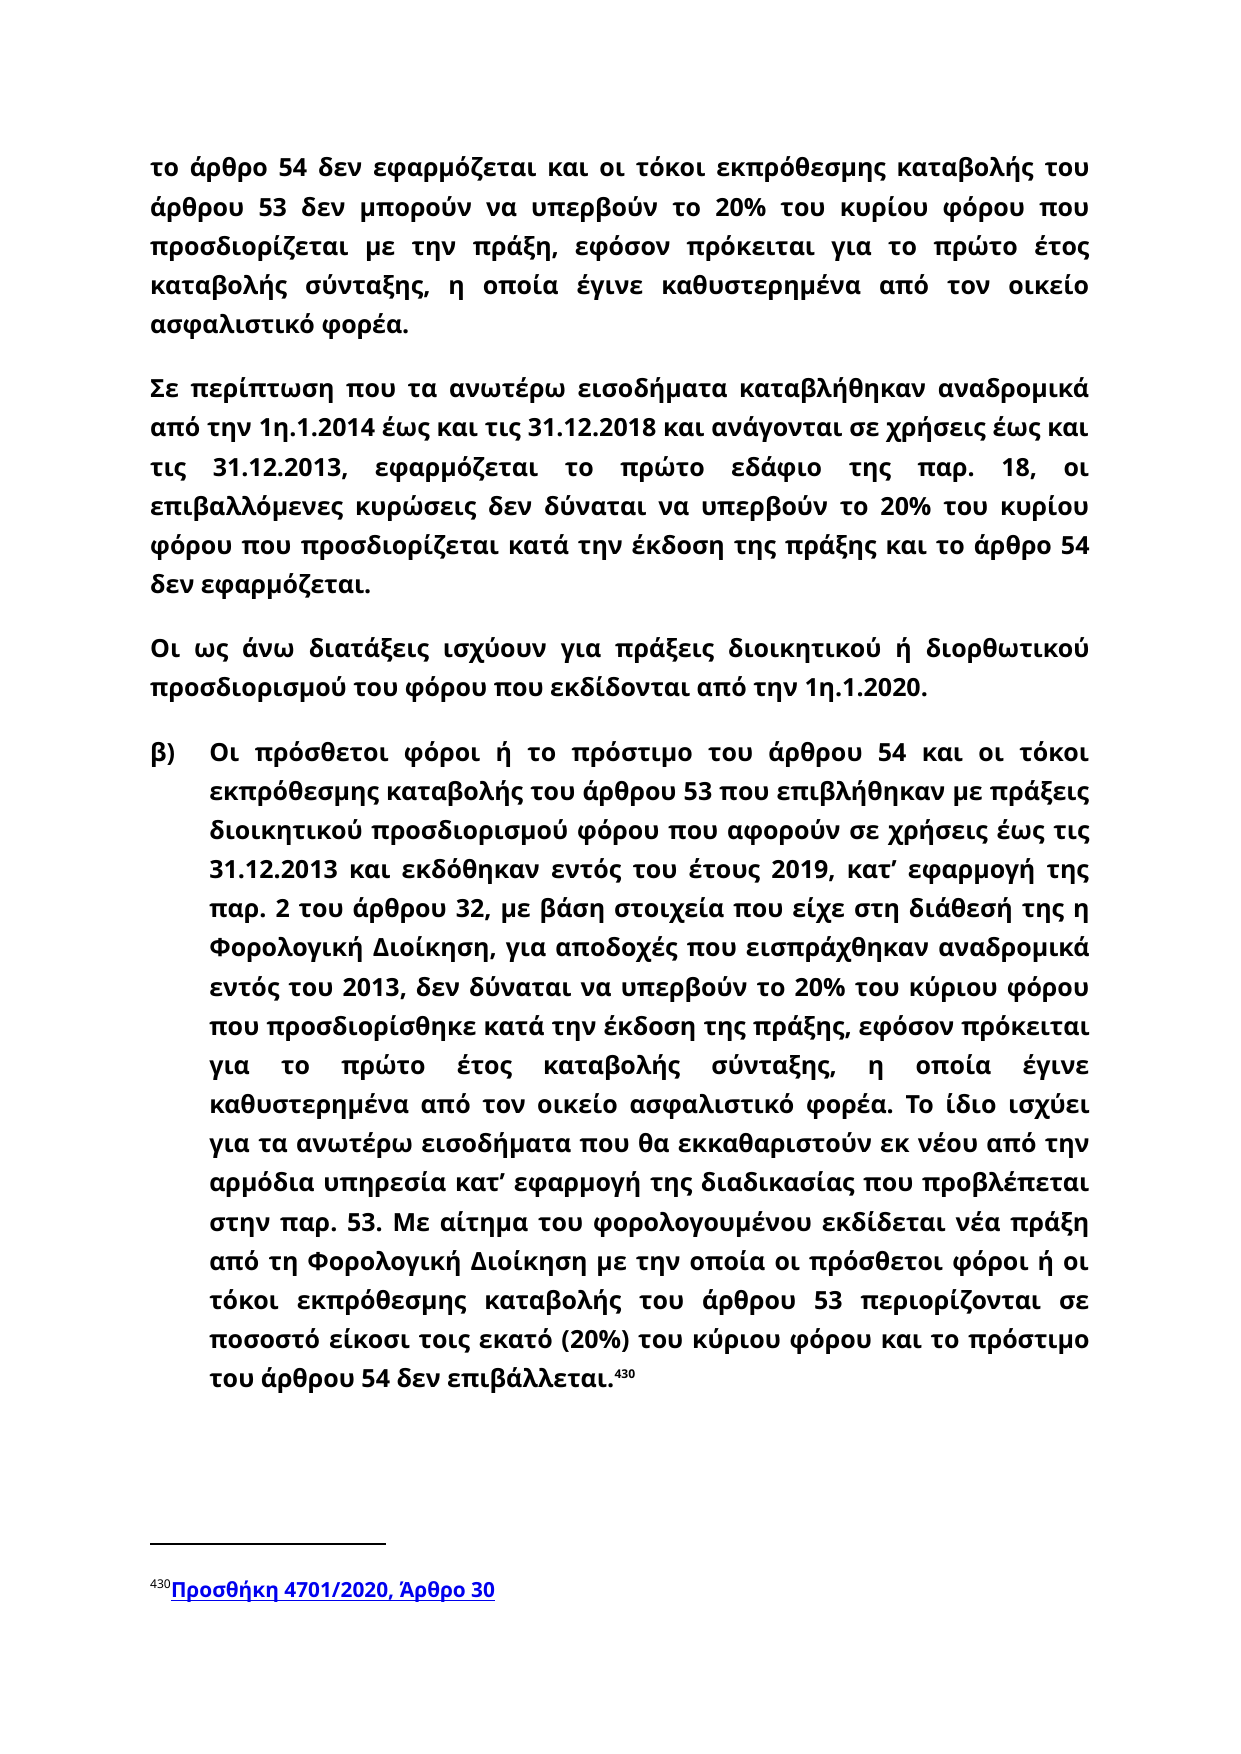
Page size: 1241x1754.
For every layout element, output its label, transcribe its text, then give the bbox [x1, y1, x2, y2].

text το άρθρο 54 δεν εφαρμόζεται και οι τόκοι εκπρόθεσμης καταβολής του άρθρου 53 δεν μπορούν να υπερβούν το 20% του κυρίου φόρου που προσδιορίζεται με την πράξη, εφόσον πρόκειται για το πρώτο έτος καταβολής σύνταξης, η οποία έγινε καθυστερημένα από τον οικείο ασφαλιστικό φορέα. [150, 150, 1090, 341]
list β) Οι πρόσθετοι φόροι ή το πρόστιμο του άρθρου 54 και οι τόκοι εκπρόθεσμης καταβολής του άρθρου 53 που επιβλήθηκαν με πράξεις διοικητικού προσδιορισμού φόρου που αφορούν σε χρήσεις έως τις 31.12.2013 και εκδόθηκαν εντός του έτους 2019, κατ’ εφαρμογή της παρ. 2 του άρθρου 32, με βάση στοιχεία που είχε στη διάθεσή της η Φορολογική Διοίκηση, για αποδοχές που εισπράχθηκαν αναδρομικά εντός του 2013, δεν δύναται να υπερβούν το 20% του κύριου φόρου που προσδιορίσθηκε κατά την έκδοση της πράξης, εφόσον πρόκειται για το πρώτο έτος καταβολής σύνταξης, η οποία έγινε καθυστερημένα από τον οικείο ασφαλιστικό φορέα. Το ίδιο ισχύει για τα ανωτέρω εισοδήματα που θα εκκαθαριστούν εκ νέου από την αρμόδια υπηρεσία κατ’ εφαρμογή της διαδικασίας που προβλέπεται στην παρ. 53. Με αίτημα του φορολογουμένου εκδίδεται νέα πράξη από τη Φορολογική Διοίκηση με την οποία οι πρόσθετοι φόροι ή οι τόκοι εκπρόθεσμης καταβολής του άρθρου 53 περιορίζονται σε ποσοστό είκοσι τοις εκατό (20%) του κύριου φόρου και το πρόστιμο του άρθρου 54 δεν επιβάλλεται. [150, 734, 1090, 1395]
text Σε περίπτωση που τα ανωτέρω εισοδήματα καταβλήθηκαν αναδρομικά από την 1η.1.2014 έως και τις 31.12.2018 και ανάγονται σε χρήσεις έως και τις 31.12.2013, εφαρμόζεται το πρώτο εδάφιο της παρ. 18, οι επιβαλλόμενες κυρώσεις δεν δύναται να υπερβούν το 20% του κυρίου φόρου που προσδιορίζεται κατά την έκδοση της πράξης και το άρθρο 54 δεν εφαρμόζεται. [150, 371, 1090, 601]
text Οι ως άνω διατάξεις ισχύουν για πράξεις διοικητικού ή διορθωτικού προσδιορισμού του φόρου που εκδίδονται από την 1η.1.2020. [150, 631, 1090, 704]
text Προσθήκη 4701/2020, Άρθρο 30 [150, 1576, 1090, 1604]
